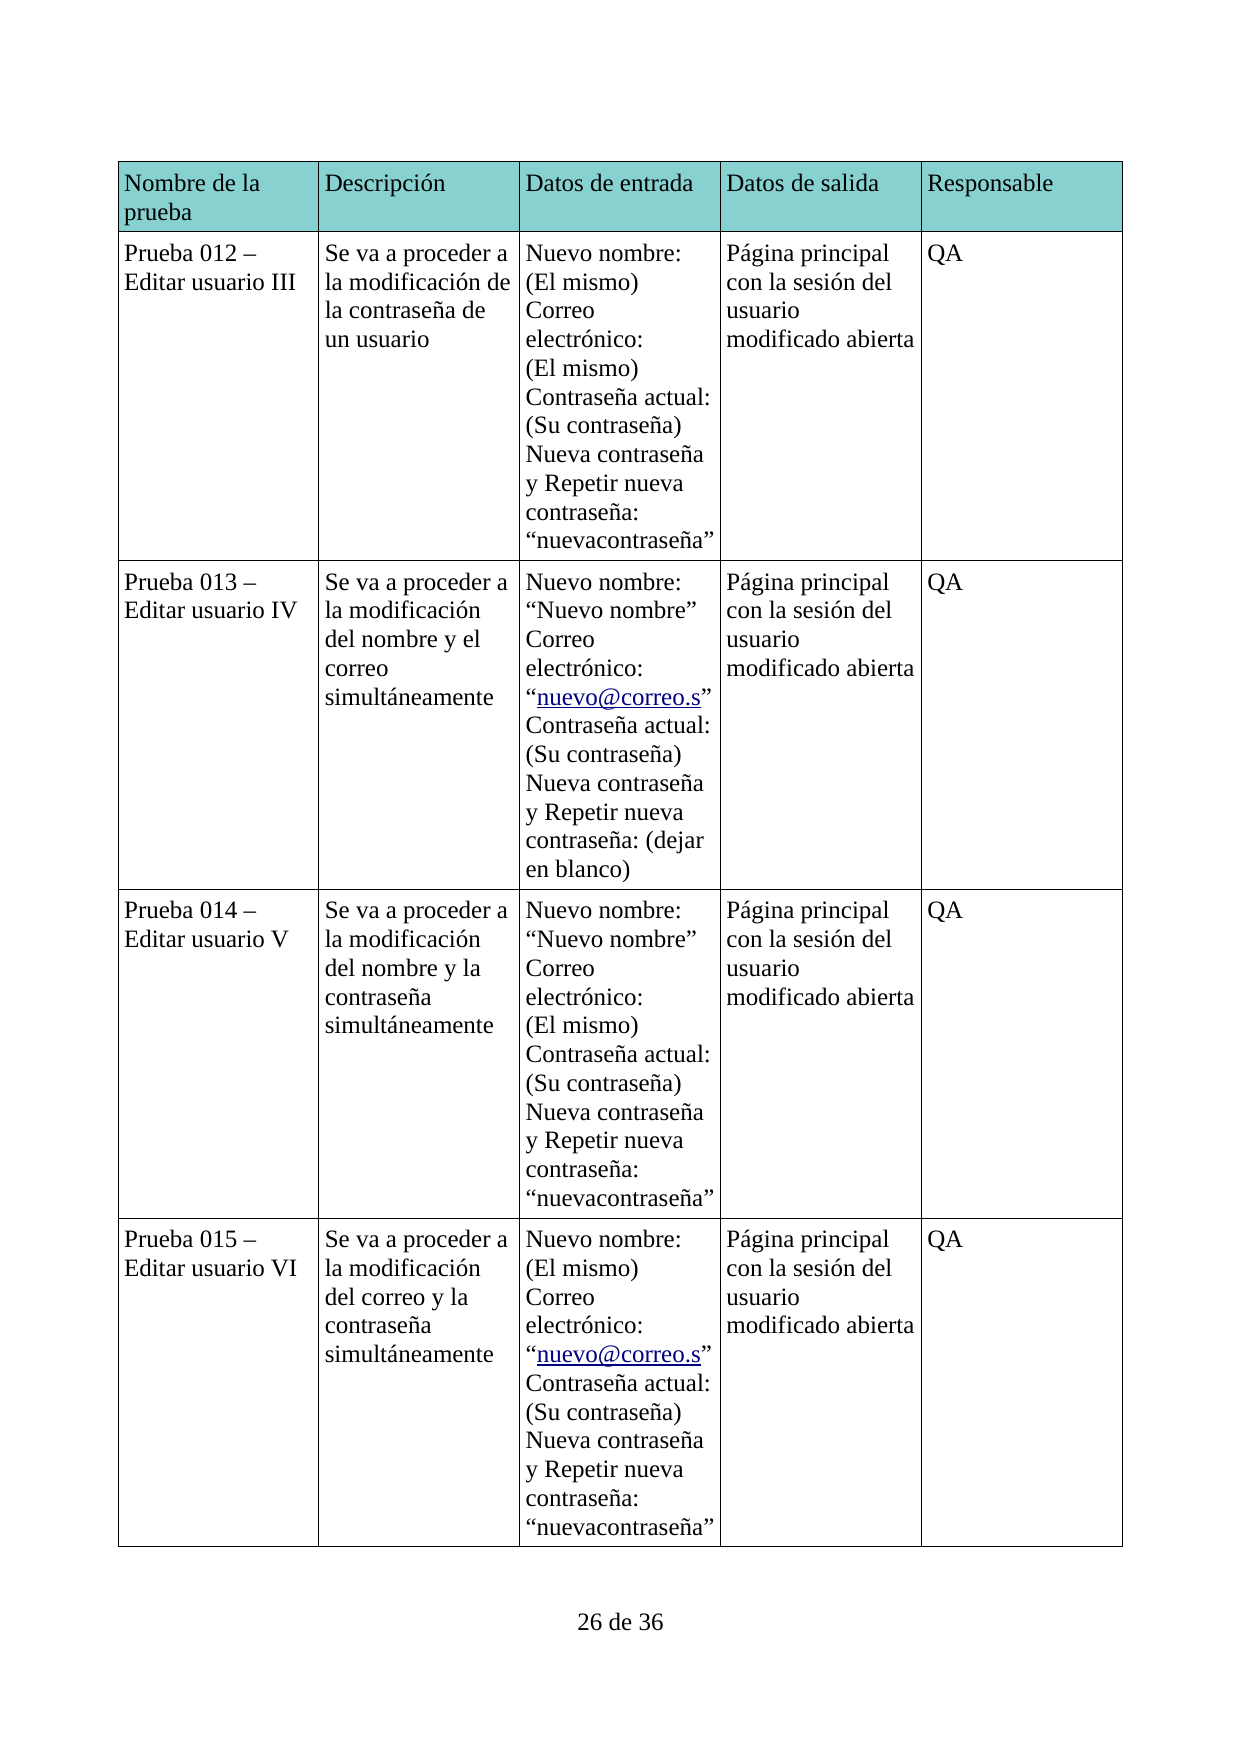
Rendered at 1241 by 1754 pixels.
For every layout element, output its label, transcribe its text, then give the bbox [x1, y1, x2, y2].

table_cell Página principal con la sesión del usuario modificado abierta [721, 890, 921, 1217]
table_cell Se va a proceder a la modificación del nombre y la contraseña simultáneamente [319, 890, 519, 1217]
table_cell Nuevo nombre: (El mismo) Correo electrónico: (El mismo) Contraseña actual: (Su contraseña) Nueva contraseña y Repetir nueva contraseña: “nuevacontraseña” [520, 232, 720, 560]
table_header Responsable [922, 162, 1122, 231]
table_cell Prueba 012 – Editar usuario III [119, 232, 318, 560]
table_cell QA [922, 232, 1122, 560]
table_cell QA [922, 1219, 1122, 1546]
table_cell Página principal con la sesión del usuario modificado abierta [721, 1219, 921, 1546]
table_cell Prueba 013 – Editar usuario IV [119, 561, 318, 889]
table_cell Se va a proceder a la modificación del nombre y el correo simultáneamente [319, 561, 519, 889]
table_header Descripción [319, 162, 519, 231]
table_cell Página principal con la sesión del usuario modificado abierta [721, 561, 921, 889]
table_cell Página principal con la sesión del usuario modificado abierta [721, 232, 921, 560]
table_cell Se va a proceder a la modificación de la contraseña de un usuario [319, 232, 519, 560]
table_cell Nuevo nombre: “Nuevo nombre” Correo electrónico: (El mismo) Contraseña actual: (Su contraseña) Nueva contraseña y Repetir nueva contraseña: “nuevacontraseña” [520, 890, 720, 1217]
table_cell Prueba 015 – Editar usuario VI [119, 1219, 318, 1546]
table_cell Nuevo nombre: (El mismo) Correo electrónico: “nuevo@correo.s” Contraseña actual: (Su contraseña) Nueva contraseña y Repetir nueva contraseña: “nuevacontraseña” [520, 1219, 720, 1546]
table_cell QA [922, 890, 1122, 1217]
table_header Datos de entrada [520, 162, 720, 231]
table_header Nombre de la prueba [119, 162, 318, 231]
table_header Datos de salida [721, 162, 921, 231]
table_cell Se va a proceder a la modificación del correo y la contraseña simultáneamente [319, 1219, 519, 1546]
table_cell Nuevo nombre: “Nuevo nombre” Correo electrónico: “nuevo@correo.s” Contraseña actual: (Su contraseña) Nueva contraseña y Repetir nueva contraseña: (dejar en blanco) [520, 561, 720, 889]
table_cell Prueba 014 – Editar usuario V [119, 890, 318, 1217]
table_cell QA [922, 561, 1122, 889]
